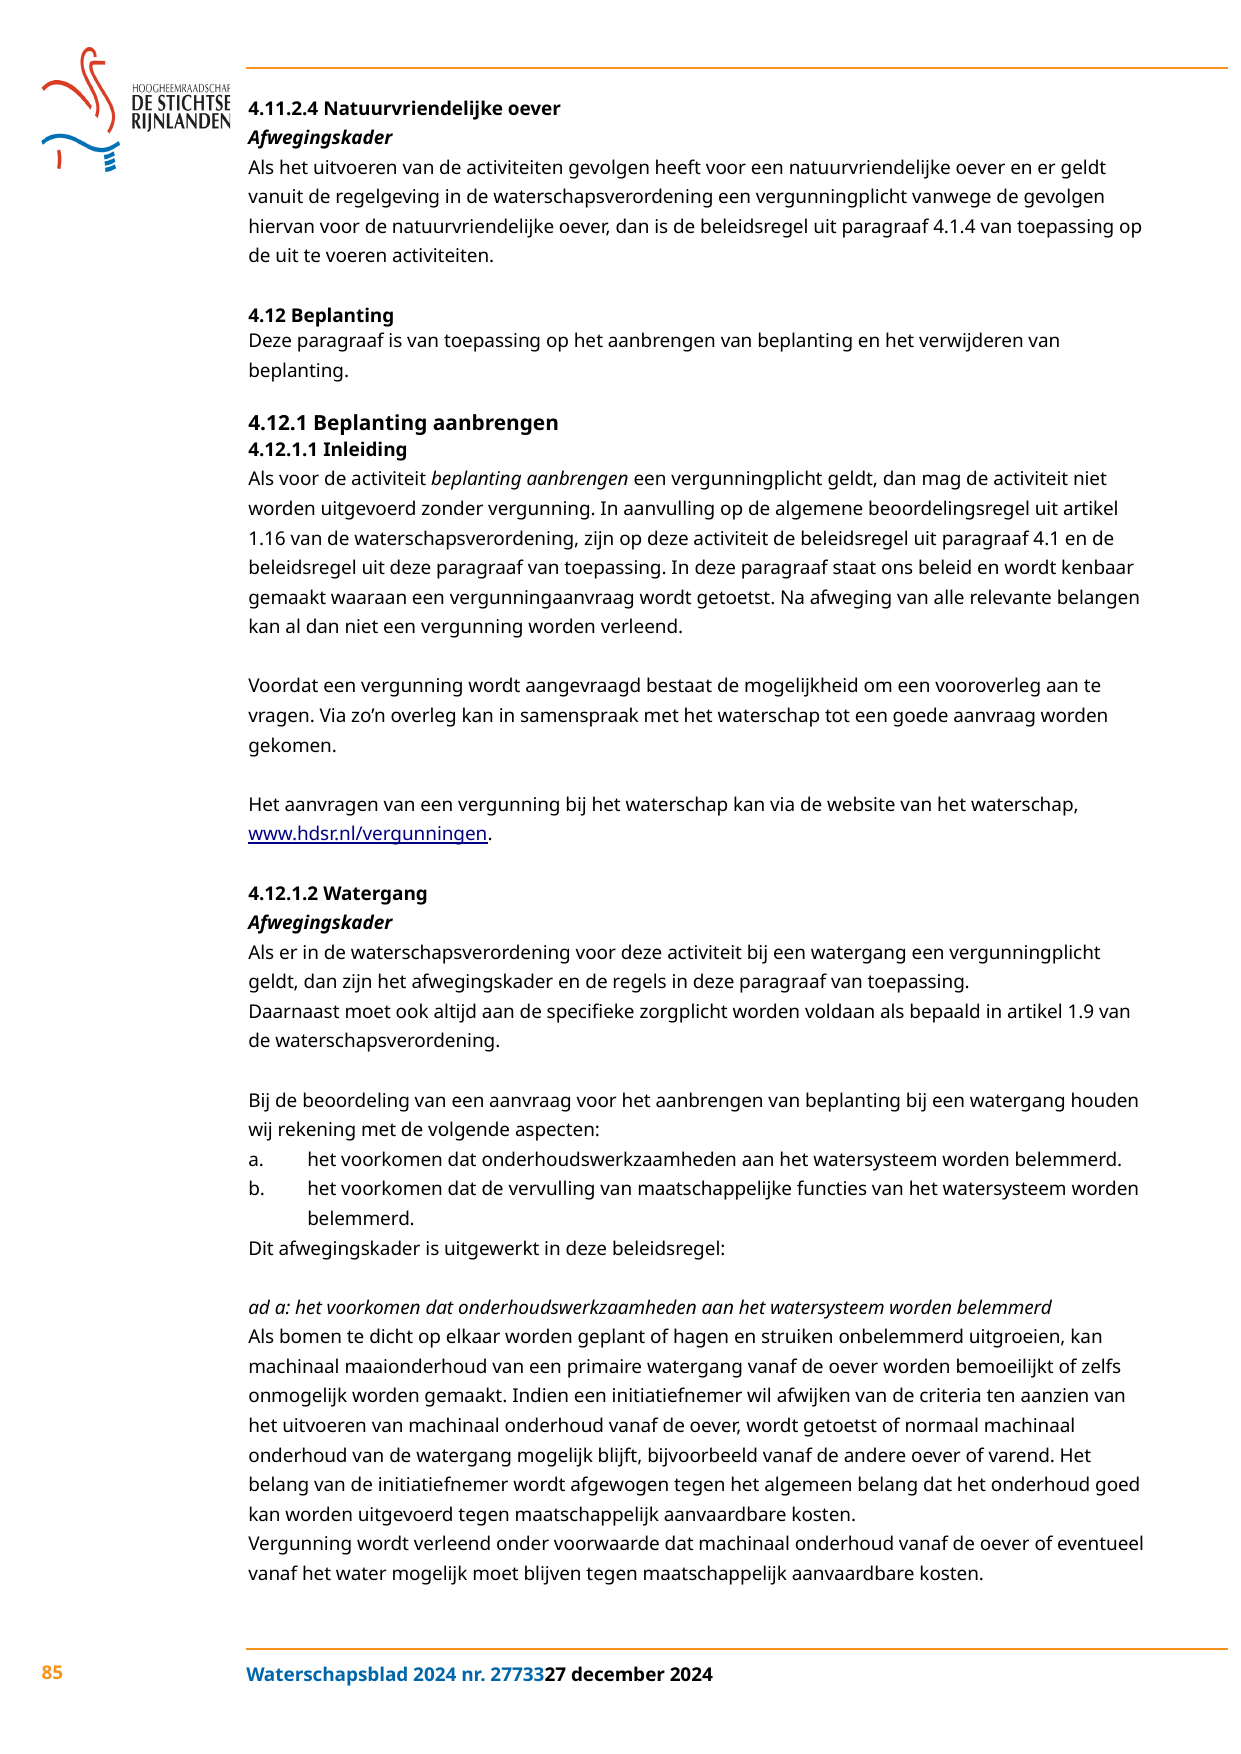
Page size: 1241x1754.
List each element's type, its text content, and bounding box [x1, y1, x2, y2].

text ad a: het voorkomen dat onderhoudswerkzaamheden aan het watersysteem worden belemmerd [248, 1294, 1152, 1320]
text Als er in de waterschapsverordening voor deze activiteit bij een watergang een vergunningplicht geldt, dan zijn het afwegingskader en de regels in deze paragraaf van toepassing. [248, 939, 1152, 994]
text 4.11.2.4 Natuurvriendelijke oever [248, 95, 1152, 121]
text 4.12 Beplanting [248, 302, 1152, 328]
text 4.12.1 Beplanting aanbrengen [248, 408, 1152, 436]
list het voorkomen dat de vervulling van maatschappelijke functies van het watersysteem worden belemmerd. [248, 1176, 1152, 1231]
text Als het uitvoeren van de activiteiten gevolgen heeft voor een natuurvriendelijke oever en er geldt vanuit de regelgeving in de waterschapsverordening een vergunningplicht vanwege de gevolgen hiervan voor de natuurvriendelijke oever, dan is de beleidsregel uit paragraaf 4.1.4 van toepassing op de uit te voeren activiteiten. [248, 154, 1152, 268]
text Deze paragraaf is van toepassing op het aanbrengen van beplanting en het verwijderen van beplanting. [248, 328, 1152, 383]
text Het aanvragen van een vergunning bij het waterschap kan via de website van het waterschap, www.hdsr.nl/vergunningen. [248, 791, 1152, 846]
text Voordat een vergunning wordt aangevraagd bestaat de mogelijkheid om een vooroverleg aan te vragen. Via zo’n overleg kan in samenspraak met het waterschap tot een goede aanvraag worden gekomen. [248, 673, 1152, 758]
text Afwegingskader [248, 909, 1152, 935]
text Vergunning wordt verleend onder voorwaarde dat machinaal onderhoud vanaf de oever of eventueel vanaf het water mogelijk moet blijven tegen maatschappelijk aanvaardbare kosten. [248, 1531, 1152, 1586]
text Als voor de activiteit beplanting aanbrengen een vergunningplicht geldt, dan mag de activiteit niet worden uitgevoerd zonder vergunning. In aanvulling op de algemene beoordelingsregel uit artikel 1.16 van de waterschapsverordening, zijn op deze activiteit de beleidsregel uit paragraaf 4.1 en de beleidsregel uit deze paragraaf van toepassing. In deze paragraaf staat ons beleid en wordt kenbaar gemaakt waaraan een vergunningaanvraag wordt getoetst. Na afweging van alle relevante belangen kan al dan niet een vergunning worden verleend. [248, 466, 1152, 639]
text Als bomen te dicht op elkaar worden geplant of hagen en struiken onbelemmerd uitgroeien, kan machinaal maaionderhoud van een primaire watergang vanaf de oever worden bemoeilijkt of zelfs onmogelijk worden gemaakt. Indien een initiatiefnemer wil afwijken van de criteria ten aanzien van het uitvoeren van machinaal onderhoud vanaf de oever, wordt getoetst of normaal machinaal onderhoud van de watergang mogelijk blijft, bijvoorbeeld vanaf de andere oever of varend. Het belang van de initiatiefnemer wordt afgewogen tegen het algemeen belang dat het onderhoud goed kan worden uitgevoerd tegen maatschappelijk aanvaardbare kosten. [248, 1323, 1152, 1527]
text Daarnaast moet ook altijd aan de specifieke zorgplicht worden voldaan als bepaald in artikel 1.9 van de waterschapsverordening. [248, 998, 1152, 1053]
list het voorkomen dat onderhoudswerkzaamheden aan het watersysteem worden belemmerd. [248, 1146, 1152, 1172]
text 4.12.1.1 Inleiding [248, 436, 1152, 462]
picture [41, 47, 231, 172]
text Bij de beoordeling van een aanvraag voor het aanbrengen van beplanting bij een watergang houden wij rekening met de volgende aspecten: [248, 1087, 1152, 1142]
text Dit afwegingskader is uitgewerkt in deze beleidsregel: [248, 1235, 1152, 1261]
text Afwegingskader [248, 124, 1152, 150]
text 4.12.1.2 Watergang [248, 880, 1152, 906]
